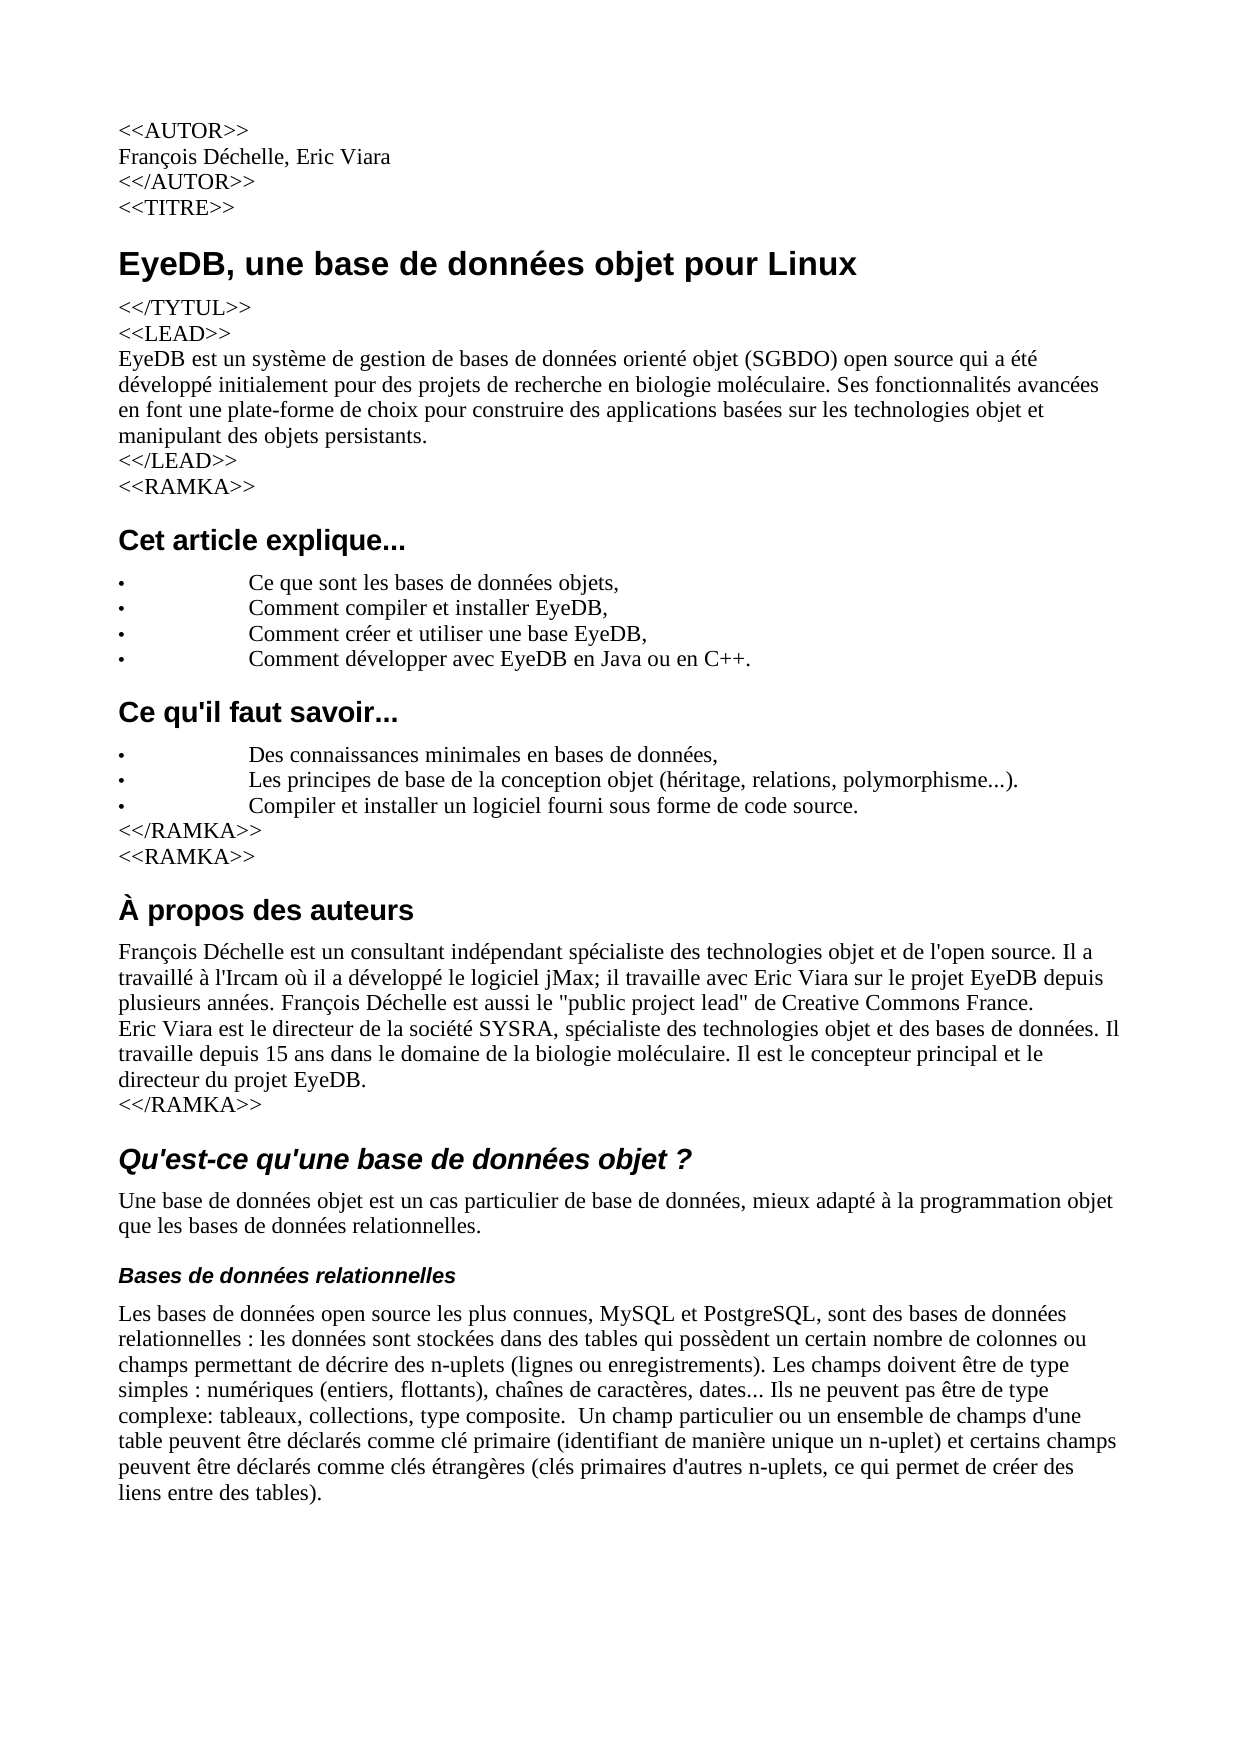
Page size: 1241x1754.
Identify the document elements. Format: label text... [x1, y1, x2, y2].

subtitle Ce qu'il faut savoir... [118, 696, 1122, 729]
text François Déchelle est un consultant indépendant spécialiste des technologies objet et de l'open source. Il a travaillé à l'Ircam où il a développé le logiciel jMax; il travaille avec Eric Viara sur le projet EyeDB depuis plusieurs années. François Déchelle est aussi le "public project lead" de Creative Commons France. [118, 939, 1122, 1016]
list Les principes de base de la conception objet (héritage, relations, polymorphisme...). [118, 767, 1122, 792]
text François Déchelle, Eric Viara [118, 144, 1122, 169]
subtitle À propos des auteurs [118, 894, 1122, 927]
text <<AUTOR>> [118, 118, 1122, 144]
text Une base de données objet est un cas particulier de base de données, mieux adapté à la programmation objet que les bases de données relationnelles. [118, 1188, 1122, 1239]
list Des connaissances minimales en bases de données, [118, 741, 1122, 767]
list Compiler et installer un logiciel fourni sous forme de code source. [118, 792, 1122, 818]
list Comment développer avec EyeDB en Java ou en C++. [118, 646, 1122, 671]
text <<RAMKA>> [118, 474, 1122, 499]
text <<LEAD>> [118, 321, 1122, 346]
text Les bases de données open source les plus connues, MySQL et PostgreSQL, sont des bases de données relationnelles : les données sont stockées dans des tables qui possèdent un certain nombre de colonnes ou champs permettant de décrire des n-uplets (lignes ou enregistrements). Les champs doivent être de type simples : numériques (entiers, flottants), chaînes de caractères, dates... Ils ne peuvent pas être de type complexe: tableaux, collections, type composite. Un champ particulier ou un ensemble de champs d'une table peuvent être déclarés comme clé primaire (identifiant de manière unique un n-uplet) et certains champs peuvent être déclarés comme clés étrangères (clés primaires d'autres n-uplets, ce qui permet de créer des liens entre des tables). [118, 1301, 1122, 1505]
list Comment compiler et installer EyeDB, [118, 595, 1122, 620]
text <<RAMKA>> [118, 843, 1122, 869]
list Ce que sont les bases de données objets, [118, 569, 1122, 595]
text <</LEAD>> [118, 448, 1122, 474]
subtitle Qu'est-ce qu'une base de données objet ? [118, 1143, 1122, 1175]
text <</RAMKA>> [118, 1092, 1122, 1118]
text <</TYTUL>> [118, 295, 1122, 321]
subtitle EyeDB, une base de données objet pour Linux [118, 245, 1122, 283]
subtitle Bases de données relationnelles [118, 1264, 1122, 1288]
text EyeDB est un système de gestion de bases de données orienté objet (SGBDO) open source qui a été développé initialement pour des projets de recherche en biologie moléculaire. Ses fonctionnalités avancées en font une plate-forme de choix pour construire des applications basées sur les technologies objet et manipulant des objets persistants. [118, 346, 1122, 448]
list Comment créer et utiliser une base EyeDB, [118, 620, 1122, 646]
text <</RAMKA>> [118, 818, 1122, 843]
text <<TITRE>> [118, 195, 1122, 220]
subtitle Cet article explique... [118, 524, 1122, 557]
text Eric Viara est le directeur de la société SYSRA, spécialiste des technologies objet et des bases de données. Il travaille depuis 15 ans dans le domaine de la biologie moléculaire. Il est le concepteur principal et le directeur du projet EyeDB. [118, 1016, 1122, 1092]
text <</AUTOR>> [118, 169, 1122, 195]
